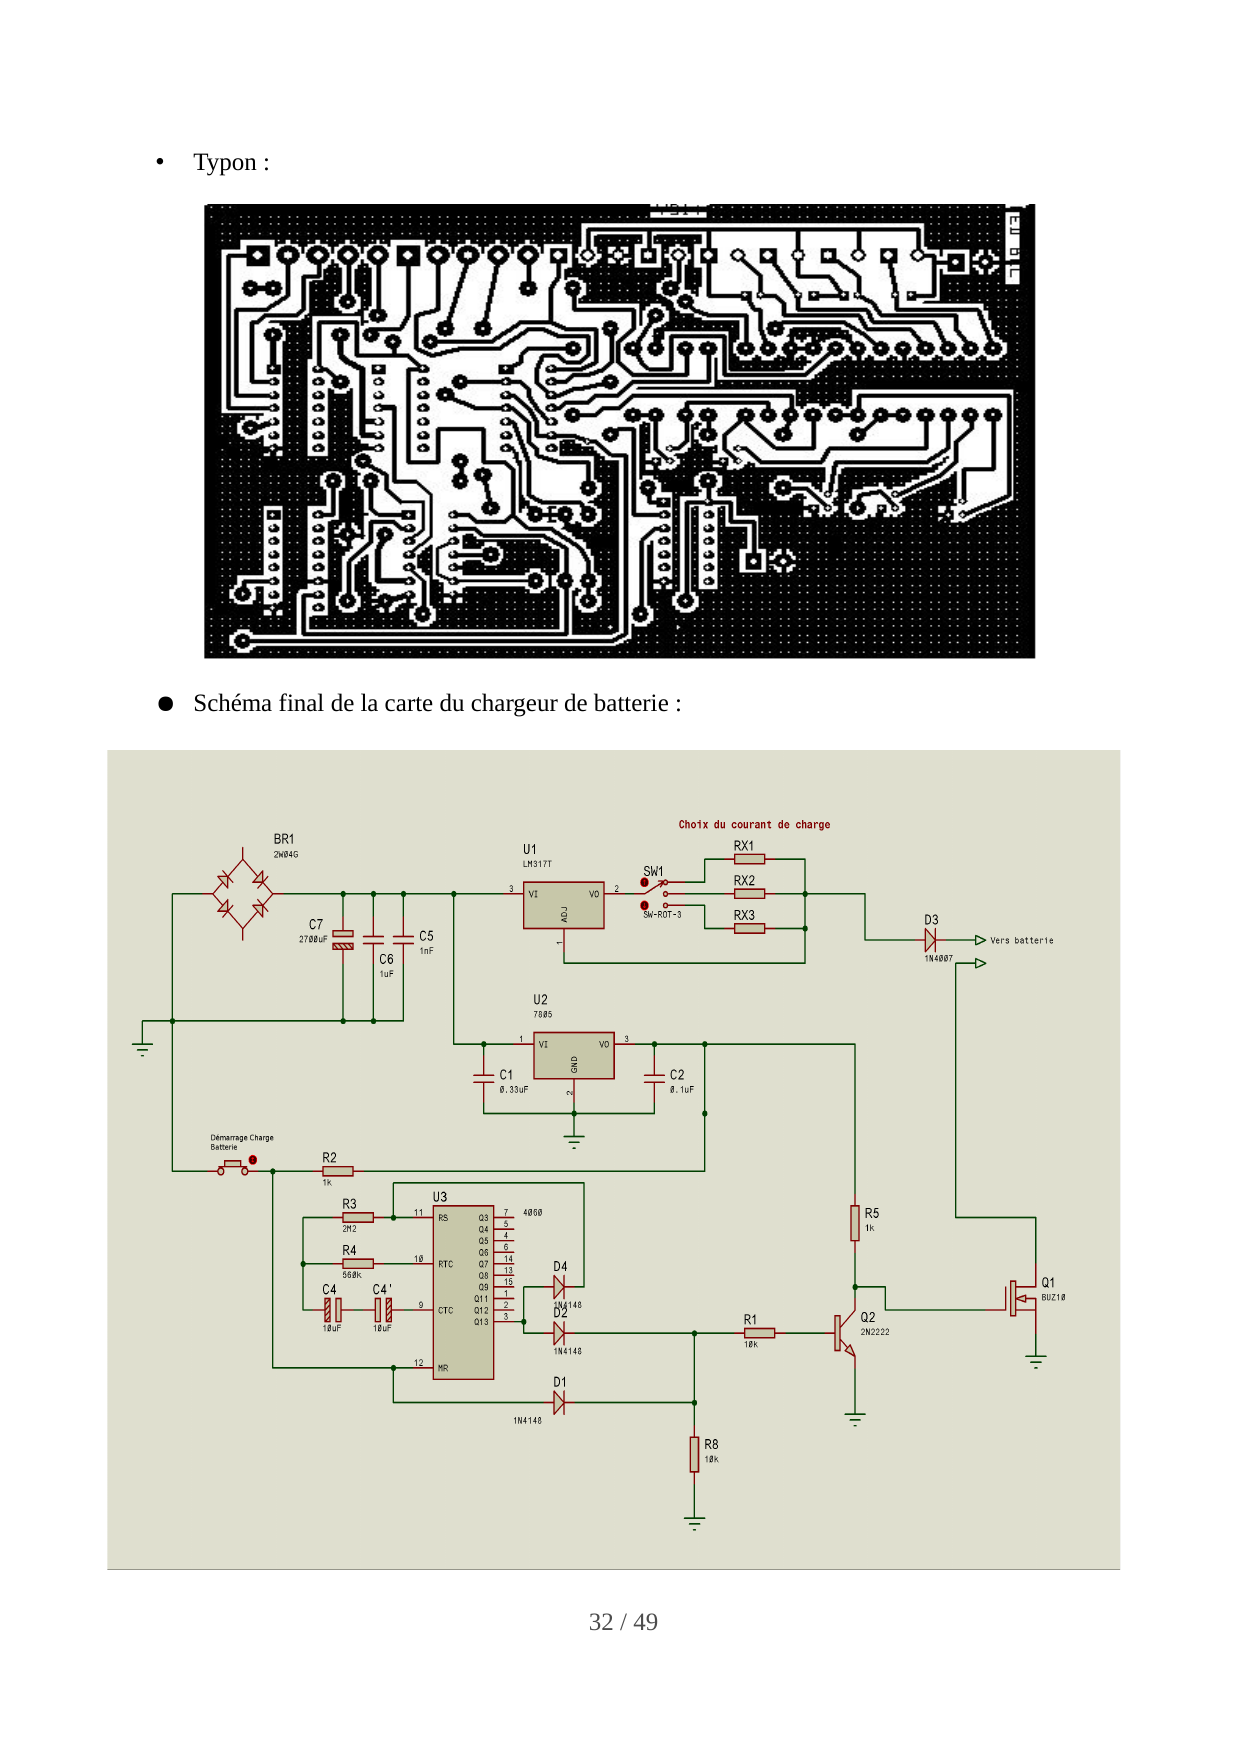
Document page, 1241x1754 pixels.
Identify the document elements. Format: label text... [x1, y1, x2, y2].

list Schéma final de la carte du chargeur de batterie : [156, 688, 1122, 717]
picture [107, 750, 1121, 1570]
list Typon : [156, 147, 1122, 176]
picture [203, 204, 1037, 660]
